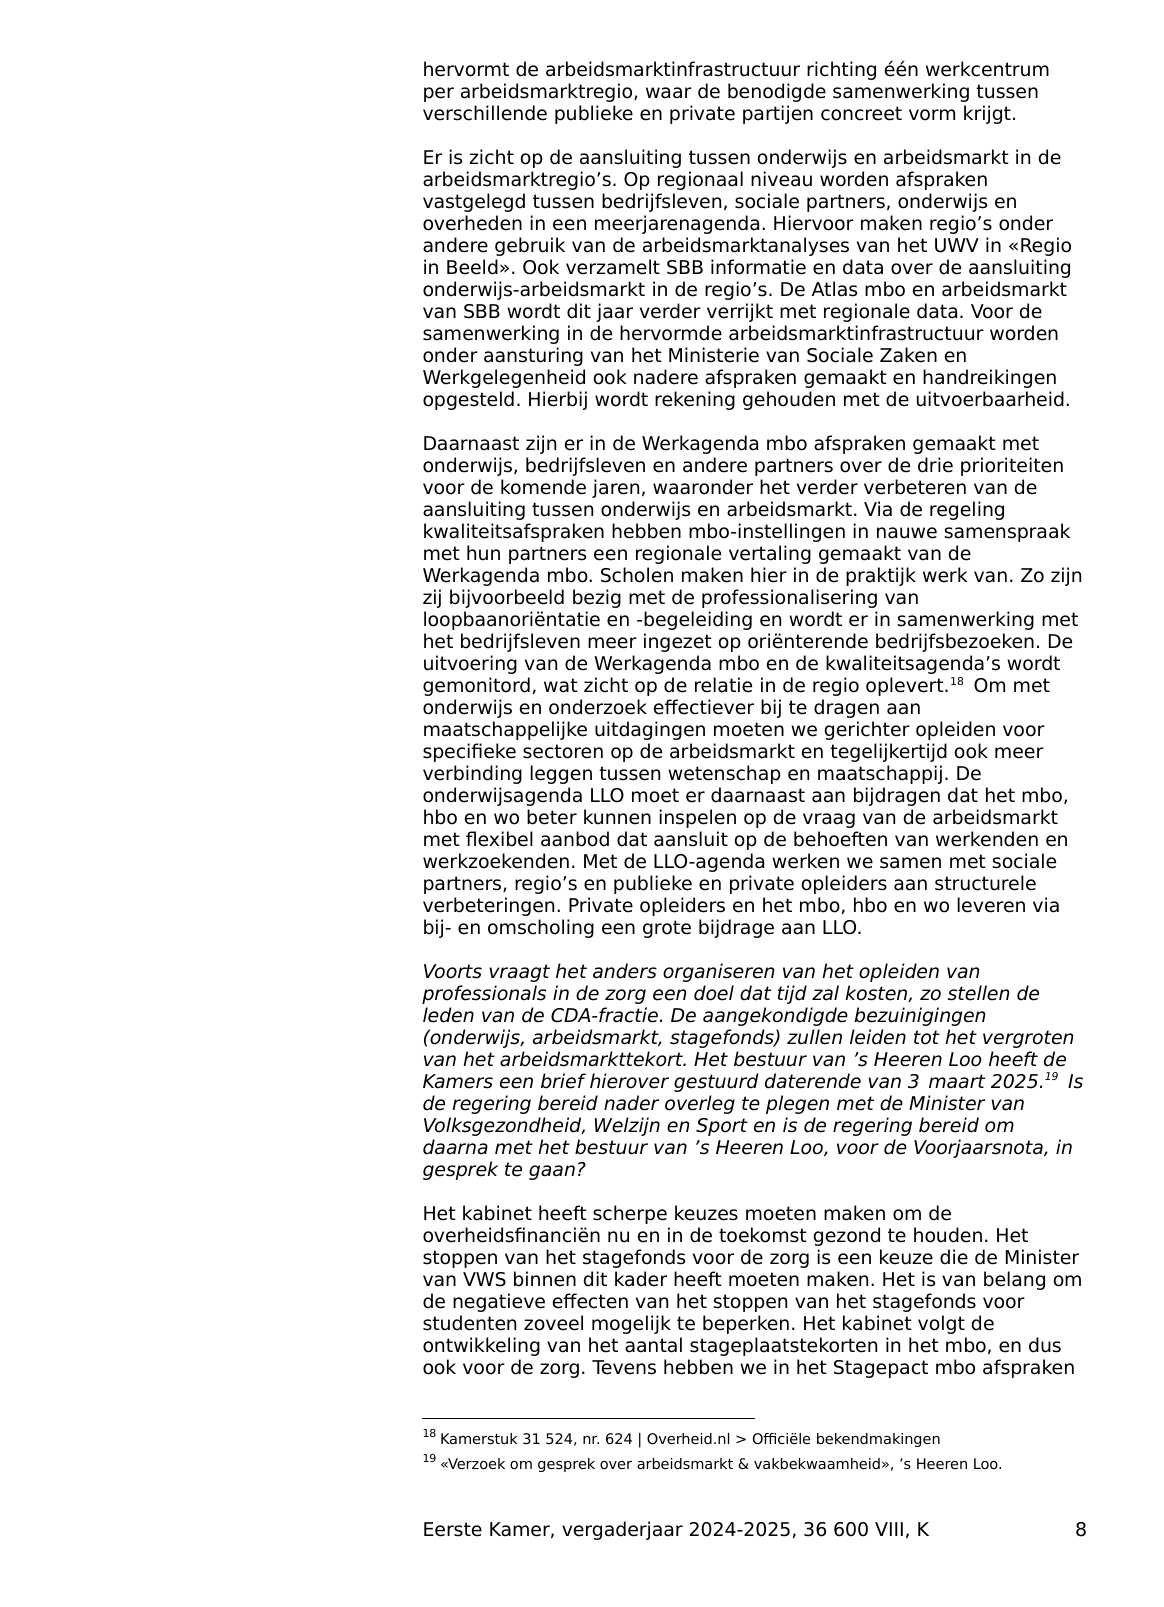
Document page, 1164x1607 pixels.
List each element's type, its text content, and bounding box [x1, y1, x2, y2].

text Er is zicht op de aansluiting tussen onderwijs en arbeidsmarkt in de arbeidsmarktregio’s. Op regionaal niveau worden afspraken vastgelegd tussen bedrijfsleven, sociale partners, onderwijs en overheden in een meerjarenagenda. Hiervoor maken regio’s onder andere gebruik van de arbeidsmarktanalyses van het UWV in «Regio in Beeld». Ook verzamelt SBB informatie en data over de aansluiting onderwijs-arbeidsmarkt in de regio’s. De Atlas mbo en arbeidsmarkt van SBB wordt dit jaar verder verrijkt met regionale data. Voor de samenwerking in de hervormde arbeidsmarktinfrastructuur worden onder aansturing van het Ministerie van Sociale Zaken en Werkgelegenheid ook nadere afspraken gemaakt en handreikingen opgesteld. Hierbij wordt rekening gehouden met de uitvoerbaarheid. [422, 147, 1087, 411]
text Het kabinet heeft scherpe keuzes moeten maken om de overheidsfinanciën nu en in de toekomst gezond te houden. Het stoppen van het stagefonds voor de zorg is een keuze die de Minister van VWS binnen dit kader heeft moeten maken. Het is van belang om de negatieve effecten van het stoppen van het stagefonds voor studenten zoveel mogelijk te beperken. Het kabinet volgt de ontwikkeling van het aantal stageplaatstekorten in het mbo, en dus ook voor de zorg. Tevens hebben we in het Stagepact mbo afspraken [422, 1203, 1087, 1379]
text «Verzoek om gesprek over arbeidsmarkt & vakbekwaamheid», ’s Heeren Loo. [422, 1452, 1087, 1474]
text Daarnaast zijn er in de Werkagenda mbo afspraken gemaakt met onderwijs, bedrijfsleven en andere partners over de drie prioriteiten voor de komende jaren, waaronder het verder verbeteren van de aansluiting tussen onderwijs en arbeidsmarkt. Via de regeling kwaliteitsafspraken hebben mbo-instellingen in nauwe samenspraak met hun partners een regionale vertaling gemaakt van de Werkagenda mbo. Scholen maken hier in de praktijk werk van. Zo zijn zij bijvoorbeeld bezig met de professionalisering van loopbaanoriëntatie en -begeleiding en wordt er in samenwerking met het bedrijfsleven meer ingezet op oriënterende bedrijfsbezoeken. De uitvoering van de Werkagenda mbo en de kwaliteitsagenda’s wordt gemonitord, wat zicht op de relatie in de regio oplevert. Om met onderwijs en onderzoek effectiever bij te dragen aan maatschappelijke uitdagingen moeten we gerichter opleiden voor specifieke sectoren op de arbeidsmarkt en tegelijkertijd ook meer verbinding leggen tussen wetenschap en maatschappij. De onderwijsagenda LLO moet er daarnaast aan bijdragen dat het mbo, hbo en wo beter kunnen inspelen op de vraag van de arbeidsmarkt met flexibel aanbod dat aansluit op de behoeften van werkenden en werkzoekenden. Met de LLO-agenda werken we samen met sociale partners, regio’s en publieke en private opleiders aan structurele verbeteringen. Private opleiders en het mbo, hbo en wo leveren via bij- en omscholing een grote bijdrage aan LLO. [422, 433, 1087, 939]
text Voorts vraagt het anders organiseren van het opleiden van professionals in de zorg een doel dat tijd zal kosten, zo stellen de leden van de CDA-fractie. De aangekondigde bezuinigingen (onderwijs, arbeidsmarkt, stagefonds) zullen leiden tot het vergroten van het arbeidsmarkttekort. Het bestuur van ’s Heeren Loo heeft de Kamers een brief hierover gestuurd daterende van 3 maart 2025. Is de regering bereid nader overleg te plegen met de Minister van Volksgezondheid, Welzijn en Sport en is de regering bereid om daarna met het bestuur van ’s Heeren Loo, voor de Voorjaarsnota, in gesprek te gaan? [422, 961, 1087, 1181]
text Kamerstuk 31 524, nr. 624 | Overheid.nl > Officiële bekendmakingen [422, 1427, 1087, 1449]
text hervormt de arbeidsmarktinfrastructuur richting één werkcentrum per arbeidsmarktregio, waar de benodigde samenwerking tussen verschillende publieke en private partijen concreet vorm krijgt. [422, 59, 1087, 125]
